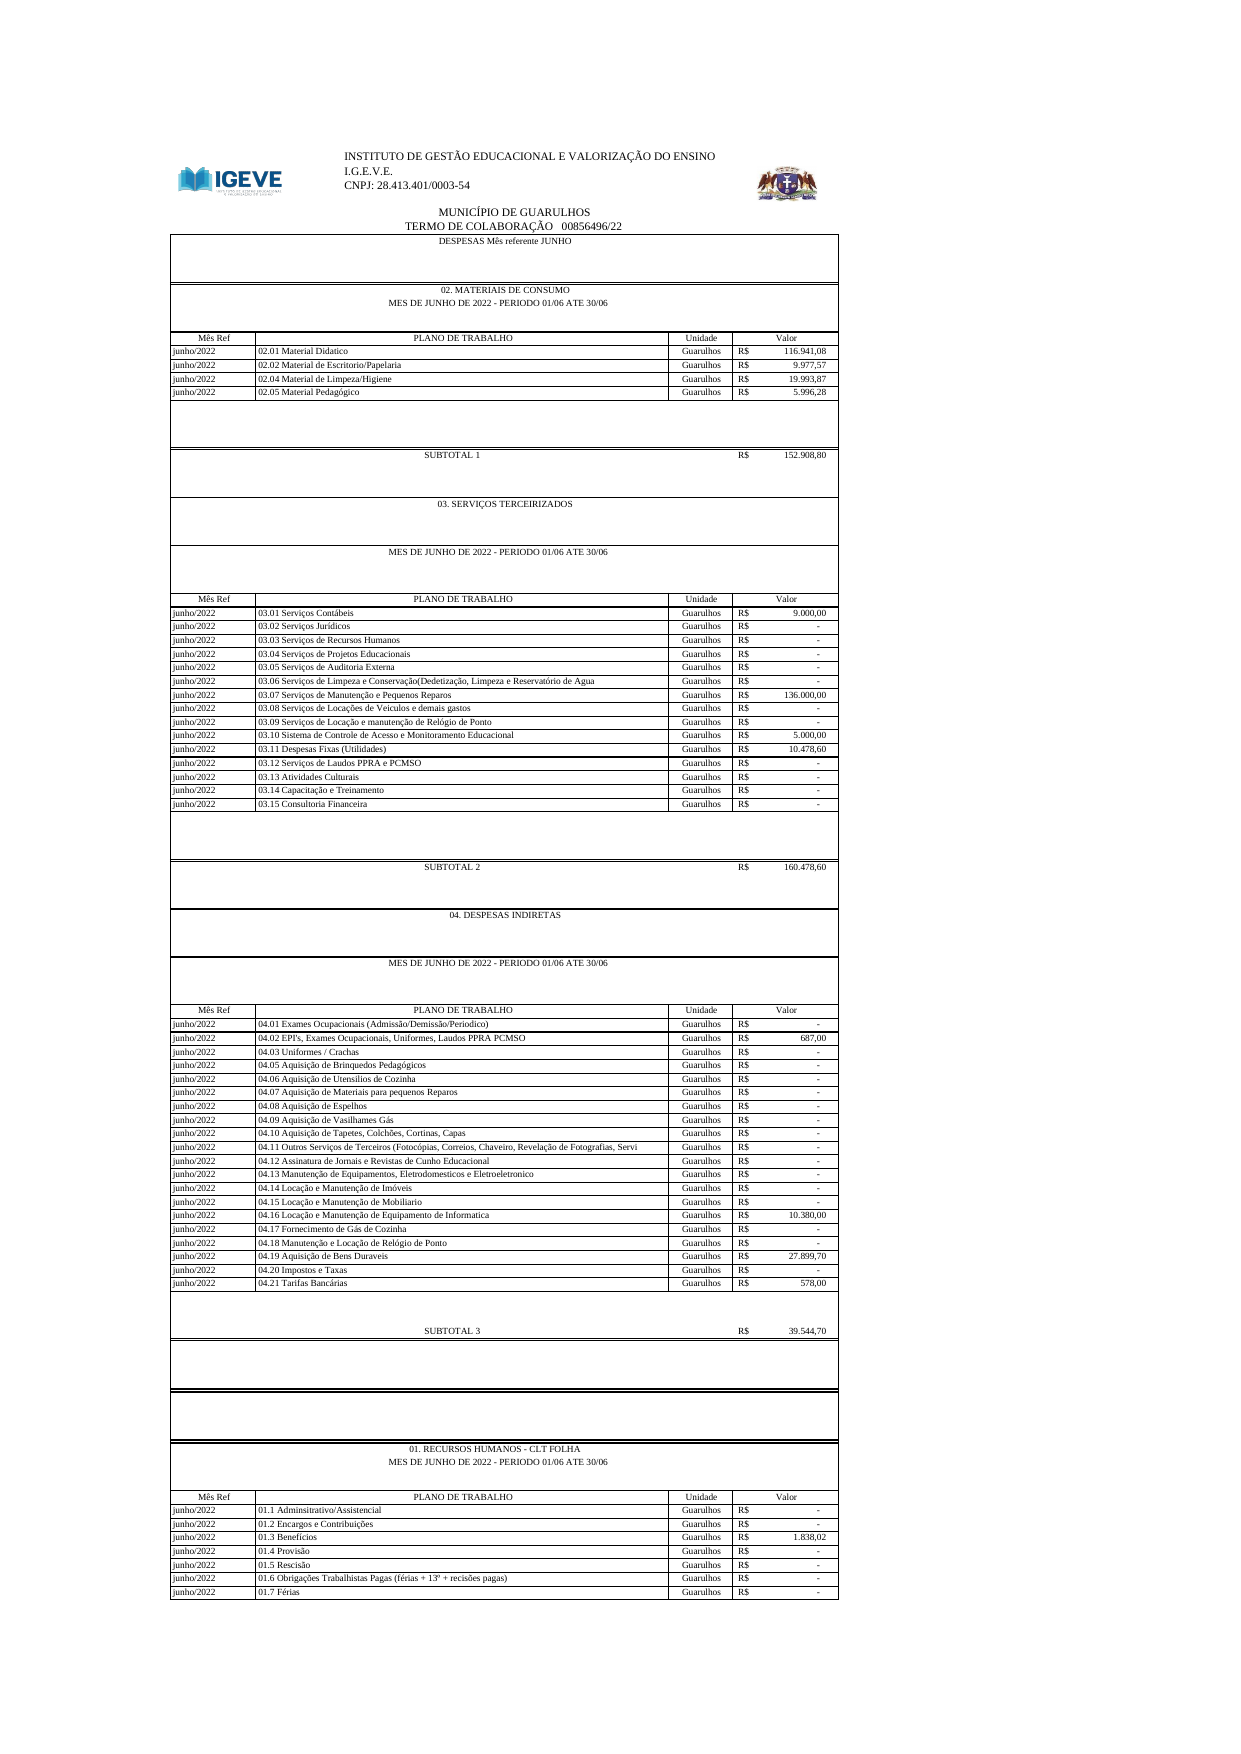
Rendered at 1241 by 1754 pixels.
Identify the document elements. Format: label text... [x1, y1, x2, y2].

table_cell 02.02 Material de Escritorio/Papelaria [256, 360, 668, 372]
table_cell R$ - [733, 1559, 838, 1572]
table_cell Unidade [669, 1491, 732, 1504]
table_cell R$ - [733, 1546, 838, 1558]
table_cell Guarulhos [669, 1128, 732, 1141]
table_cell junho/2022 [171, 1128, 255, 1141]
text TERMO DE COLABORAÇÃO 00856496/22 [405, 219, 817, 233]
table_cell Unidade [669, 333, 732, 345]
table_cell Guarulhos [669, 1278, 732, 1291]
table_cell 04.14 Locação e Manutenção de Imóveis [256, 1183, 668, 1195]
table_cell junho/2022 [171, 1505, 255, 1517]
table_cell [171, 285, 256, 331]
table_cell PLANO DE TRABALHO [256, 594, 668, 606]
table_cell junho/2022 [171, 1114, 255, 1127]
table_cell Guarulhos [669, 1237, 732, 1250]
table_cell 04.09 Aquisição de Vasilhames Gás [256, 1114, 668, 1127]
table_cell junho/2022 [171, 1155, 255, 1168]
table_cell junho/2022 [171, 1519, 255, 1531]
table_cell [733, 812, 838, 858]
table_cell [171, 1292, 256, 1338]
table_header [669, 235, 732, 282]
table_cell Guarulhos [669, 1155, 732, 1168]
table_cell Guarulhos [669, 1519, 732, 1531]
table_cell junho/2022 [171, 1251, 255, 1263]
table_cell [171, 450, 256, 497]
table_cell MES DE JUNHO DE 2022 - PERIODO 01/06 ATE 30/06 [256, 546, 669, 593]
table_cell R$ - [733, 1237, 838, 1250]
table_cell [171, 812, 256, 858]
table_cell R$ - [733, 621, 838, 634]
table_cell junho/2022 [171, 387, 255, 399]
table_cell junho/2022 [171, 346, 255, 359]
table_cell junho/2022 [171, 1183, 255, 1195]
table_cell junho/2022 [171, 1532, 255, 1545]
table_cell 04.12 Assinatura de Jornais e Revistas de Cunho Educacional [256, 1155, 668, 1168]
table_cell [256, 401, 669, 447]
table_cell Mês Ref [171, 1491, 255, 1504]
table_cell [733, 498, 838, 545]
table_cell Guarulhos [669, 1573, 732, 1586]
table_cell MES DE JUNHO DE 2022 - PERIODO 01/06 ATE 30/06 [256, 958, 669, 1004]
table_cell Guarulhos [669, 1587, 732, 1599]
table_cell 04. DESPESAS INDIRETAS [256, 910, 669, 956]
table_cell R$ 136.000,00 [733, 689, 838, 702]
table_cell R$ 687,00 [733, 1033, 838, 1045]
table_cell [669, 1444, 732, 1490]
table_cell 01.4 Provisão [256, 1546, 668, 1558]
table_cell 04.18 Manutenção e Locação de Relógio de Ponto [256, 1237, 668, 1250]
table_cell junho/2022 [171, 1101, 255, 1113]
table_cell 03.05 Serviços de Auditoria Externa [256, 662, 668, 674]
table_cell Guarulhos [669, 1505, 732, 1517]
table_cell Guarulhos [669, 1265, 732, 1277]
table_cell Guarulhos [669, 662, 732, 674]
table_cell R$ 10.478,60 [733, 744, 838, 756]
table_cell R$ 27.899,70 [733, 1251, 838, 1263]
table_cell 04.02 EPI's, Exames Ocupacionais, Uniformes, Laudos PPRA PCMSO [256, 1033, 668, 1045]
table_cell junho/2022 [171, 1278, 255, 1291]
table_cell R$ 352.932,10 [733, 1393, 838, 1439]
table_cell Guarulhos [669, 1019, 732, 1031]
table_cell 03.06 Serviços de Limpeza e Conservação(Dedetização, Limpeza e Reservatório de Agua [256, 676, 668, 688]
table_cell [171, 1341, 256, 1388]
table_cell 04.05 Aquisição de Brinquedos Pedagógicos [256, 1060, 668, 1072]
table_cell [733, 546, 838, 593]
table_cell junho/2022 [171, 1546, 255, 1558]
table_cell junho/2022 [171, 717, 255, 729]
table_cell junho/2022 [171, 360, 255, 372]
table_cell [669, 285, 732, 331]
table_cell junho/2022 [171, 1237, 255, 1250]
table_cell 03.14 Capacitação e Treinamento [256, 785, 668, 797]
table_cell [669, 1393, 732, 1439]
table_cell [669, 1292, 732, 1338]
table_cell SUBTOTAL 1 + SUBTOTAL 2 + SUB TOTAL 3 [256, 1393, 669, 1439]
table_cell [171, 498, 256, 545]
table_cell Valor [733, 594, 838, 606]
table_cell [733, 285, 838, 331]
table_cell R$ - [733, 1114, 838, 1127]
table_cell R$ - [733, 1128, 838, 1141]
table_cell junho/2022 [171, 1087, 255, 1100]
table_cell junho/2022 [171, 785, 255, 797]
text CNPJ: 28.413.401/0003-54 [344, 178, 756, 192]
table_cell R$ - [733, 758, 838, 770]
table_cell junho/2022 [171, 744, 255, 756]
table_cell Guarulhos [669, 703, 732, 716]
table_cell 04.01 Exames Ocupacionais (Admissão/Demissão/Periodico) [256, 1019, 668, 1031]
table_cell R$ - [733, 771, 838, 784]
table_cell [171, 1393, 256, 1439]
table_cell 04.21 Tarifas Bancárias [256, 1278, 668, 1291]
table_cell Guarulhos [669, 1196, 732, 1209]
table_cell 01. RECURSOS HUMANOS - CLT FOLHA MES DE JUNHO DE 2022 - PERIODO 01/06 ATE 30/06 [256, 1444, 669, 1490]
table_cell 03.09 Serviços de Locação e manutenção de Relógio de Ponto [256, 717, 668, 729]
table_cell junho/2022 [171, 608, 255, 620]
table_cell R$ 39.544,70 [733, 1292, 838, 1338]
text MUNICÍPIO DE GUARULHOS [438, 205, 817, 219]
table_cell junho/2022 [171, 676, 255, 688]
table_cell Guarulhos [669, 771, 732, 784]
table_cell junho/2022 [171, 771, 255, 784]
table_cell junho/2022 [171, 635, 255, 647]
table_cell Valor [733, 333, 838, 345]
table_cell [733, 1444, 838, 1490]
table_cell junho/2022 [171, 1169, 255, 1182]
table_cell Mês Ref [171, 333, 255, 345]
table_cell R$ - [733, 785, 838, 797]
table_cell [171, 401, 256, 447]
table_cell R$ 578,00 [733, 1278, 838, 1291]
table_cell 02. MATERIAIS DE CONSUMO MES DE JUNHO DE 2022 - PERIODO 01/06 ATE 30/06 [256, 285, 669, 331]
table_cell 01.6 Obrigações Trabalhistas Pagas (férias + 13º + recisões pagas) [256, 1573, 668, 1586]
text INSTITUTO DE GESTÃO EDUCACIONAL E VALORIZAÇÃO DO ENSINO [344, 150, 817, 163]
table_cell 04.11 Outros Serviços de Terceiros (Fotocópias, Correios, Chaveiro, Revelação de Fotografias, Servi [256, 1142, 668, 1154]
table_cell [669, 910, 732, 956]
table_cell junho/2022 [171, 1224, 255, 1236]
table_cell 03.11 Despesas Fixas (Utilidades) [256, 744, 668, 756]
table_cell 04.15 Locação e Manutenção de Mobiliario [256, 1196, 668, 1209]
table_cell R$ - [733, 1060, 838, 1072]
table_cell R$ - [733, 1074, 838, 1086]
table_cell Guarulhos [669, 676, 732, 688]
table_cell 04.07 Aquisição de Materiais para pequenos Reparos [256, 1087, 668, 1100]
table_header DESPESAS Mês referente JUNHO [256, 235, 669, 282]
table_cell R$ 19.993,87 [733, 373, 838, 386]
table_cell SUBTOTAL 3 [256, 1292, 669, 1338]
table_cell [669, 450, 732, 497]
table_cell R$ - [733, 1505, 838, 1517]
table_cell Guarulhos [669, 635, 732, 647]
table_cell R$ - [733, 662, 838, 674]
table_cell R$ - [733, 1087, 838, 1100]
table_cell R$ - [733, 676, 838, 688]
table_cell SUBTOTAL 1 [256, 450, 669, 497]
table_cell [733, 401, 838, 447]
table_cell Mês Ref [171, 1005, 255, 1018]
table_cell Guarulhos [669, 387, 732, 399]
table_cell R$ 9.000,00 [733, 608, 838, 620]
table_cell 03.01 Serviços Contábeis [256, 608, 668, 620]
table_cell Guarulhos [669, 1046, 732, 1059]
table_cell Guarulhos [669, 1559, 732, 1572]
table_cell junho/2022 [171, 1587, 255, 1599]
table_cell 01.2 Encargos e Contribuições [256, 1519, 668, 1531]
table_cell 04.19 Aquisição de Bens Duraveis [256, 1251, 668, 1263]
table_cell 02.04 Material de Limpeza/Higiene [256, 373, 668, 386]
table_cell junho/2022 [171, 703, 255, 716]
table_cell 04.10 Aquisição de Tapetes, Colchões, Cortinas, Capas [256, 1128, 668, 1141]
table_cell [669, 958, 732, 1004]
table_cell [669, 1341, 732, 1388]
table_cell [171, 910, 256, 956]
table_cell R$ - [733, 1169, 838, 1182]
table_cell 04.16 Locação e Manutenção de Equipamento de Informatica [256, 1210, 668, 1222]
table_cell 01.3 Benefícios [256, 1532, 668, 1545]
table_cell R$ 1.838,02 [733, 1532, 838, 1545]
table_cell Guarulhos [669, 1532, 732, 1545]
table_cell junho/2022 [171, 730, 255, 743]
table_cell R$ - [733, 1587, 838, 1599]
table_cell [171, 546, 256, 593]
table_cell 01.1 Adminsitrativo/Assistencial [256, 1505, 668, 1517]
table_cell R$ - [733, 1183, 838, 1195]
table_cell [733, 1341, 838, 1388]
table_cell [733, 910, 838, 956]
table_header [171, 235, 256, 282]
table_cell 03.15 Consultoria Financeira [256, 799, 668, 811]
table_cell [669, 546, 732, 593]
table_cell Guarulhos [669, 621, 732, 634]
table_cell R$ 152.908,80 [733, 450, 838, 497]
table_cell 03.04 Serviços de Projetos Educacionais [256, 648, 668, 661]
table_cell R$ - [733, 1196, 838, 1209]
table_cell [669, 812, 732, 858]
table_cell R$ - [733, 635, 838, 647]
table_cell R$ - [733, 1519, 838, 1531]
table_cell Valor [733, 1491, 838, 1504]
table_cell 03.10 Sistema de Controle de Acesso e Monitoramento Educacional [256, 730, 668, 743]
table_cell junho/2022 [171, 1060, 255, 1072]
table_cell junho/2022 [171, 1074, 255, 1086]
table_cell R$ - [733, 1046, 838, 1059]
table_cell junho/2022 [171, 1019, 255, 1031]
table_cell Guarulhos [669, 1183, 732, 1195]
table_cell Guarulhos [669, 1060, 732, 1072]
table_cell Guarulhos [669, 373, 732, 386]
table_cell junho/2022 [171, 1210, 255, 1222]
table_cell [669, 862, 732, 908]
table_cell junho/2022 [171, 1196, 255, 1209]
table_cell Guarulhos [669, 1169, 732, 1182]
table_cell Mês Ref [171, 594, 255, 606]
table_cell junho/2022 [171, 799, 255, 811]
table_cell [733, 958, 838, 1004]
table_cell Guarulhos [669, 1074, 732, 1086]
table_cell 04.08 Aquisição de Espelhos [256, 1101, 668, 1113]
table_cell Guarulhos [669, 1224, 732, 1236]
table_cell SUBTOTAL 2 [256, 862, 669, 908]
table_header [733, 235, 838, 282]
table_cell Guarulhos [669, 1087, 732, 1100]
table_cell R$ 5.996,28 [733, 387, 838, 399]
table_cell 03.12 Serviços de Laudos PPRA e PCMSO [256, 758, 668, 770]
table_cell PLANO DE TRABALHO [256, 1491, 668, 1504]
table_cell 03.03 Serviços de Recursos Humanos [256, 635, 668, 647]
table_cell Guarulhos [669, 1101, 732, 1113]
table_cell junho/2022 [171, 758, 255, 770]
table_cell Guarulhos [669, 346, 732, 359]
table_cell 04.20 Impostos e Taxas [256, 1265, 668, 1277]
table_cell Guarulhos [669, 608, 732, 620]
table_cell 03.07 Serviços de Manutenção e Pequenos Reparos [256, 689, 668, 702]
table_cell R$ 10.380,00 [733, 1210, 838, 1222]
table_cell junho/2022 [171, 1033, 255, 1045]
table_cell 02.01 Material Didatico [256, 346, 668, 359]
table_cell 03.13 Atividades Culturais [256, 771, 668, 784]
table_cell PLANO DE TRABALHO [256, 333, 668, 345]
table_cell junho/2022 [171, 373, 255, 386]
table_cell Guarulhos [669, 758, 732, 770]
table_cell junho/2022 [171, 1559, 255, 1572]
table_cell Guarulhos [669, 744, 732, 756]
table_cell 02.05 Material Pedagógico [256, 387, 668, 399]
table_cell R$ 9.977,57 [733, 360, 838, 372]
table_cell R$ 5.000,00 [733, 730, 838, 743]
table_cell PLANO DE TRABALHO [256, 1005, 668, 1018]
table_cell R$ - [733, 1019, 838, 1031]
table_cell junho/2022 [171, 621, 255, 634]
table_cell Guarulhos [669, 730, 732, 743]
table_cell 03. SERVIÇOS TERCEIRIZADOS [256, 498, 669, 545]
table_cell 04.06 Aquisição de Utensilios de Cozinha [256, 1074, 668, 1086]
table_cell 01.7 Férias [256, 1587, 668, 1599]
table_cell R$ - [733, 703, 838, 716]
table_cell [171, 862, 256, 908]
table_cell Valor [733, 1005, 838, 1018]
table_cell Guarulhos [669, 717, 732, 729]
table_cell [669, 401, 732, 447]
table_cell Unidade [669, 1005, 732, 1018]
table_cell Unidade [669, 594, 732, 606]
table_cell Guarulhos [669, 1210, 732, 1222]
table_cell 04.03 Uniformes / Crachas [256, 1046, 668, 1059]
table_cell Guarulhos [669, 360, 732, 372]
table_cell junho/2022 [171, 1142, 255, 1154]
table_cell Guarulhos [669, 689, 732, 702]
table_cell junho/2022 [171, 1573, 255, 1586]
table_cell 03.08 Serviços de Locações de Veiculos e demais gastos [256, 703, 668, 716]
table_cell Guarulhos [669, 1142, 732, 1154]
table_cell [669, 498, 732, 545]
table_cell [171, 958, 256, 1004]
table_cell R$ - [733, 1573, 838, 1586]
table_cell R$ - [733, 799, 838, 811]
table_cell Guarulhos [669, 1033, 732, 1045]
table_cell 04.13 Manutenção de Equipamentos, Eletrodomesticos e Eletroeletronico [256, 1169, 668, 1182]
table_cell R$ - [733, 1101, 838, 1113]
table_cell Guarulhos [669, 785, 732, 797]
table_cell junho/2022 [171, 648, 255, 661]
table_cell Guarulhos [669, 648, 732, 661]
table_cell 04.17 Fornecimento de Gás de Cozinha [256, 1224, 668, 1236]
table_cell R$ - [733, 648, 838, 661]
table_cell junho/2022 [171, 689, 255, 702]
table_cell Guarulhos [669, 1546, 732, 1558]
table_cell 01.5 Rescisão [256, 1559, 668, 1572]
table_cell R$ - [733, 1265, 838, 1277]
table_cell R$ 116.941,08 [733, 346, 838, 359]
table_cell [171, 1444, 256, 1490]
table_cell junho/2022 [171, 1265, 255, 1277]
table_cell [256, 812, 669, 858]
table_cell 03.02 Serviços Jurídicos [256, 621, 668, 634]
table_cell R$ - [733, 1224, 838, 1236]
table_cell Guarulhos [669, 1114, 732, 1127]
table_cell Guarulhos [669, 1251, 732, 1263]
table_cell junho/2022 [171, 662, 255, 674]
table_cell junho/2022 [171, 1046, 255, 1059]
table_cell R$ - [733, 1155, 838, 1168]
table_cell [256, 1341, 669, 1388]
table_cell Guarulhos [669, 799, 732, 811]
table_cell R$ - [733, 1142, 838, 1154]
table_cell R$ - [733, 717, 838, 729]
table_cell R$ 160.478,60 [733, 862, 838, 908]
text I.G.E.V.E. [344, 164, 817, 177]
